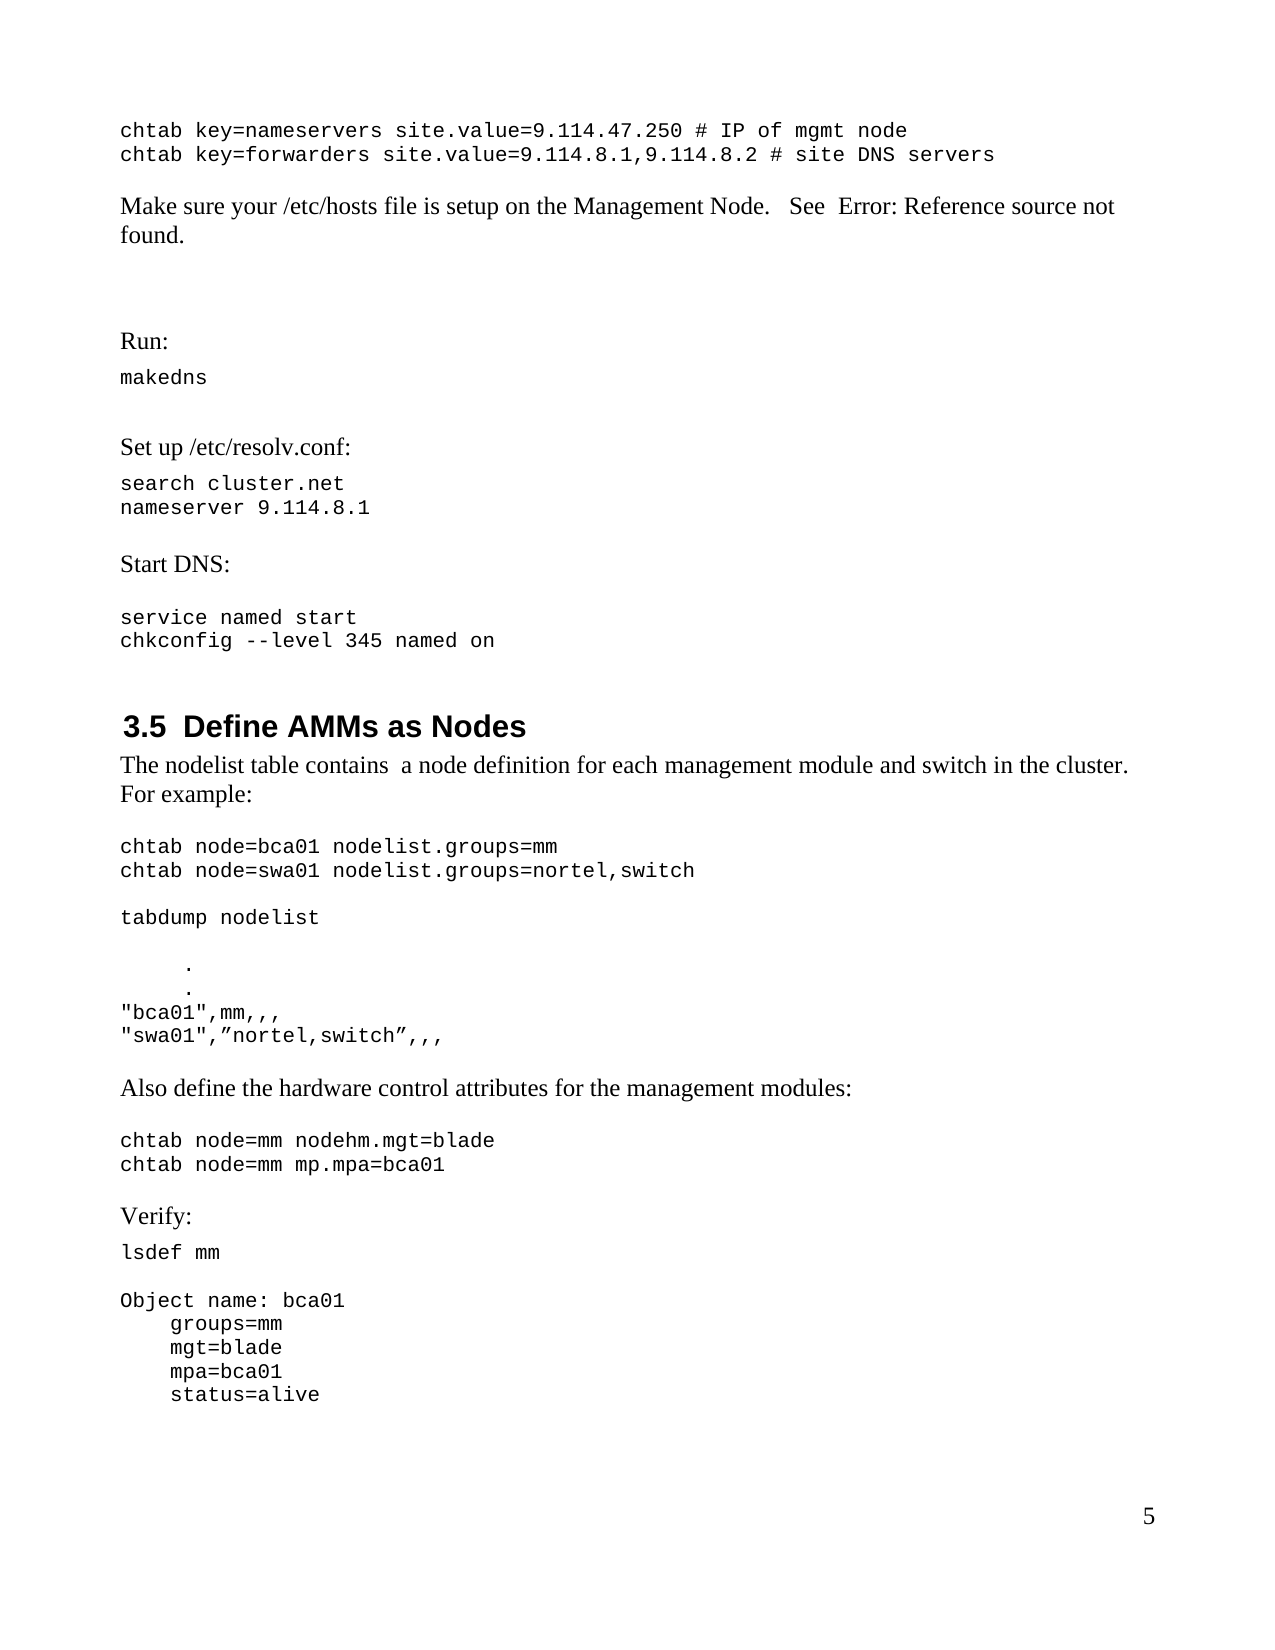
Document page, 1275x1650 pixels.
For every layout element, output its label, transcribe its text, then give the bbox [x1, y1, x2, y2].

text search cluster.net [120, 473, 1155, 497]
text status=alive [120, 1384, 1155, 1408]
text The nodelist table contains a node definition for each management module and switch in the cluster. For example: [120, 750, 1155, 807]
text tabdump nodelist [120, 907, 1155, 931]
text "bca01",mm,,, [120, 1002, 1155, 1025]
text mpa=bca01 [120, 1361, 1155, 1384]
text chtab key=nameservers site.value=9.114.47.250 # IP of mgmt node [120, 120, 1155, 144]
text "swa01",”nortel,switch”,,, [120, 1025, 1155, 1049]
text service named start [120, 607, 1155, 630]
text mgt=blade [120, 1337, 1155, 1361]
text Object name: bca01 [120, 1290, 1155, 1313]
text Set up /etc/resolv.conf: [120, 432, 1155, 461]
text chtab node=mm mp.mpa=bca01 [120, 1154, 1155, 1177]
text chkconfig --level 345 named on [120, 630, 1155, 654]
text . [120, 978, 1155, 1002]
text nameserver 9.114.8.1 [120, 497, 1155, 521]
text Also define the hardware control attributes for the management modules: [120, 1073, 1155, 1101]
text chtab node=swa01 nodelist.groups=nortel,switch [120, 860, 1155, 883]
text makedns [120, 367, 1155, 391]
text . [120, 954, 1155, 978]
text chtab node=bca01 nodelist.groups=mm [120, 836, 1155, 860]
subtitle Define AMMs as Nodes [123, 708, 1155, 744]
text Run: [120, 326, 1155, 354]
text groups=mm [120, 1313, 1155, 1337]
text lsdef mm [120, 1242, 1155, 1266]
text chtab key=forwarders site.value=9.114.8.1,9.114.8.2 # site DNS servers [120, 144, 1155, 167]
text Make sure your /etc/hosts file is setup on the Management Node. See . [120, 191, 1155, 248]
text Verify: [120, 1201, 1155, 1230]
text Start DNS: [120, 549, 1155, 578]
text chtab node=mm nodehm.mgt=blade [120, 1130, 1155, 1154]
